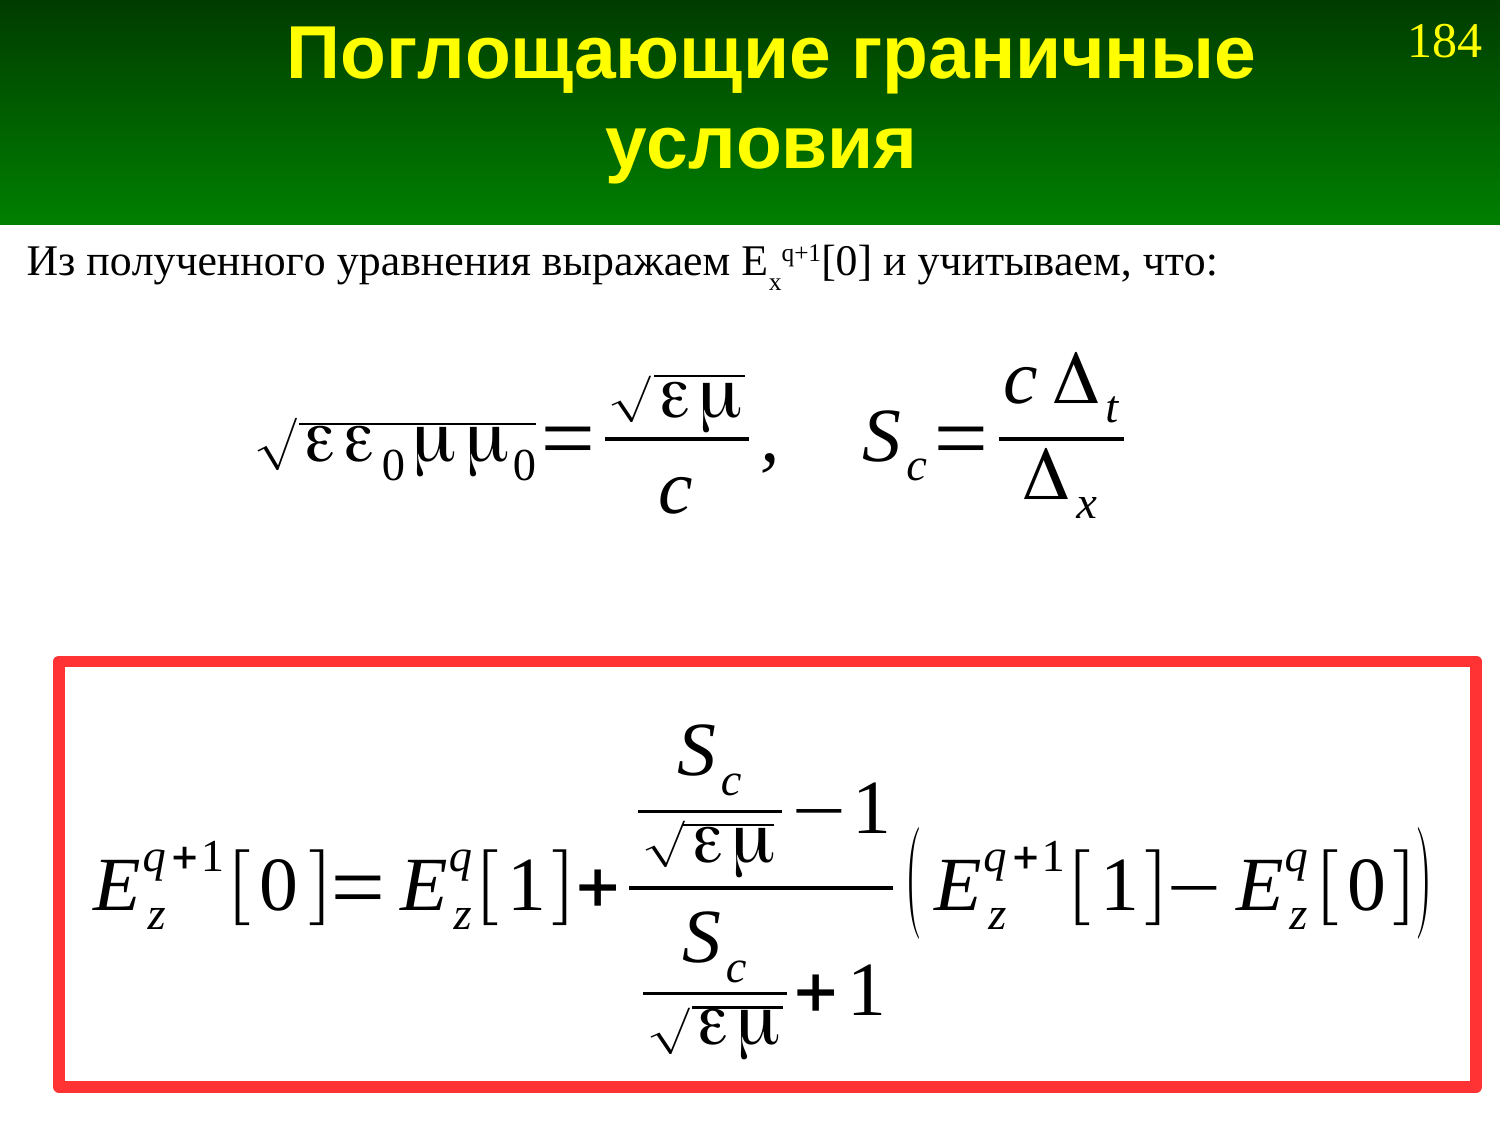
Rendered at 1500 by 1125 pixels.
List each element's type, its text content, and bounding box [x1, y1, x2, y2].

text_box Из полученного уравнения выражаем Exq+1[0] и учитываем, что: [11, 224, 1356, 303]
chart [236, 336, 1146, 532]
chart [69, 708, 1453, 1065]
title Поглощающие граничные условия [123, 0, 1399, 192]
